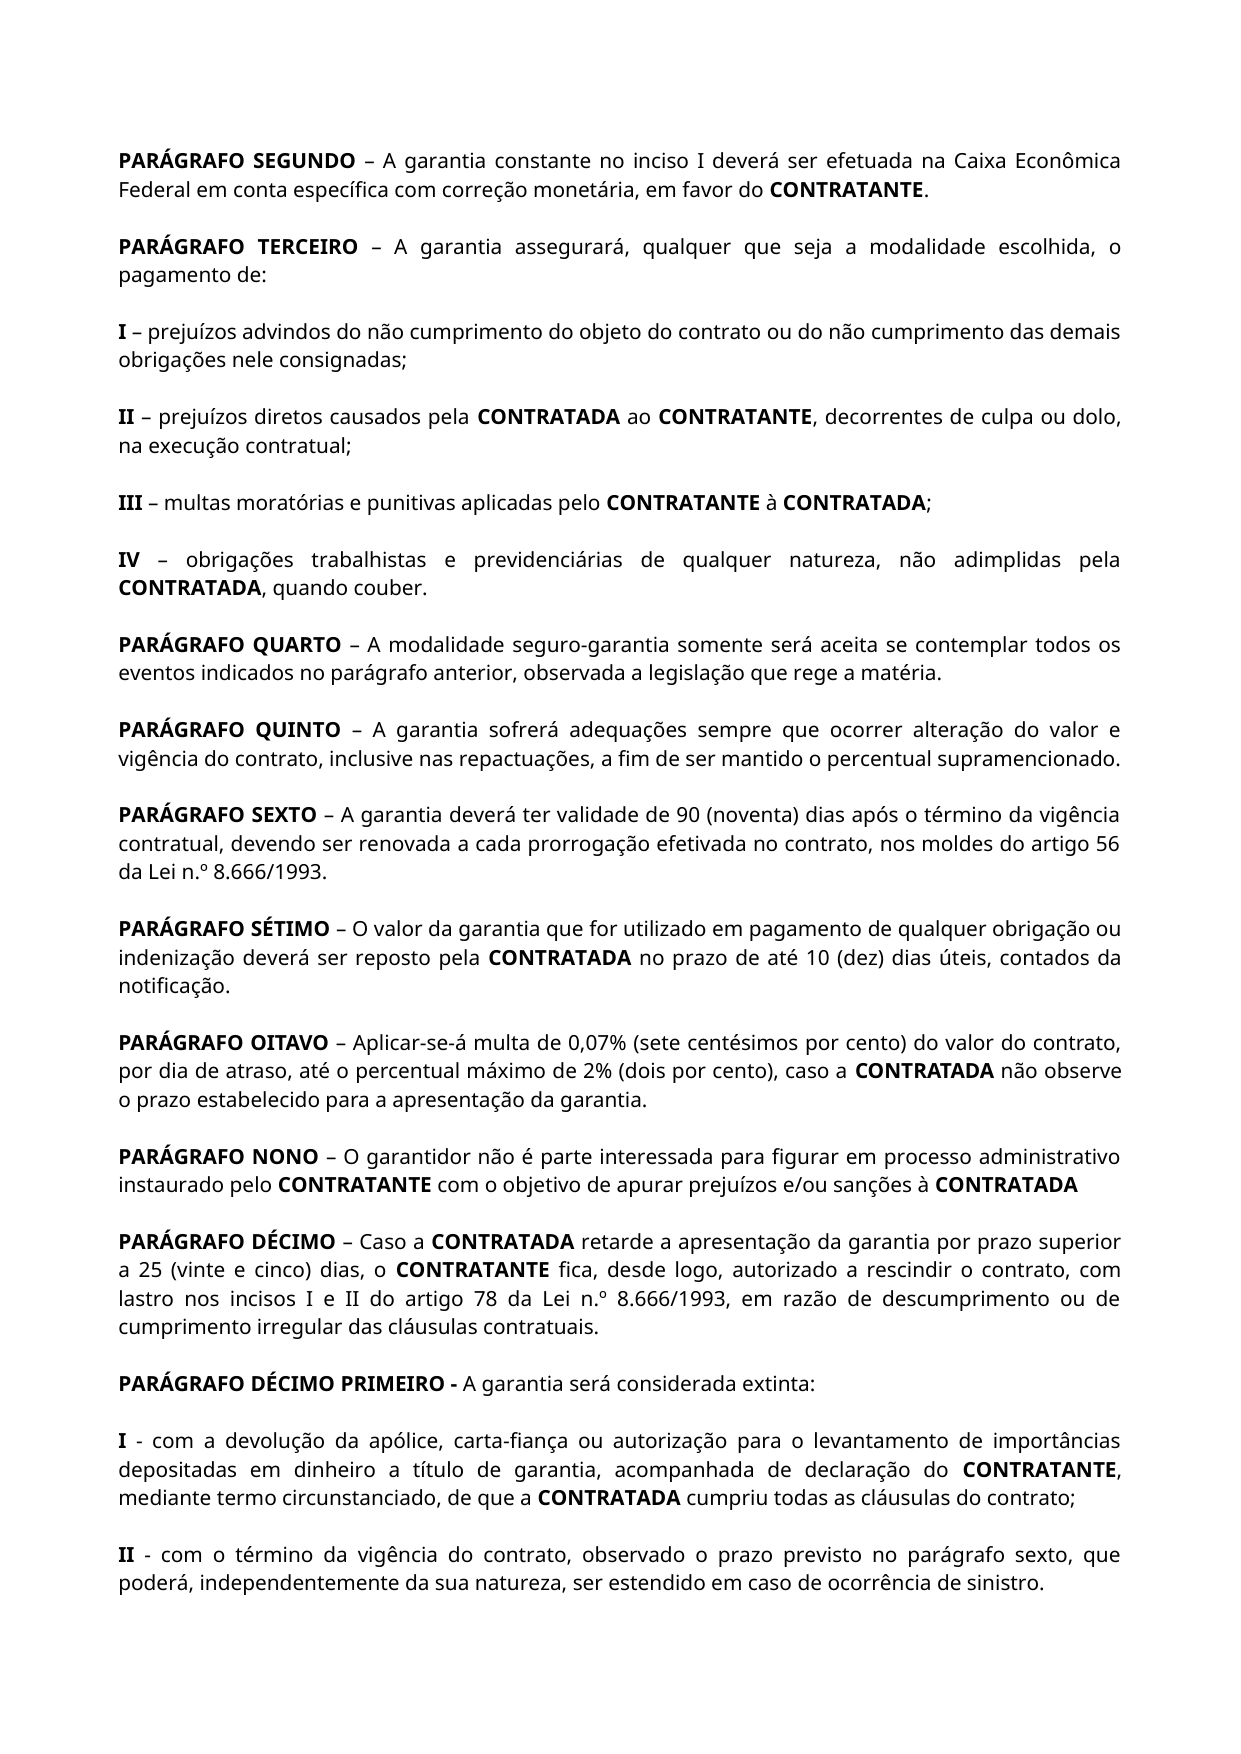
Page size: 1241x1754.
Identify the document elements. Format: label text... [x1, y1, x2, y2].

text PARÁGRAFO SEGUNDO – A garantia constante no inciso I deverá ser efetuada na Caixa Econômica Federal em conta específica com correção monetária, em favor do CONTRATANTE. [118, 147, 1122, 203]
text I – prejuízos advindos do não cumprimento do objeto do contrato ou do não cumprimento das demais obrigações nele consignadas; [118, 317, 1122, 374]
text PARÁGRAFO DÉCIMO PRIMEIRO - A garantia será considerada extinta: [118, 1369, 1122, 1398]
text I - com a devolução da apólice, carta-fiança ou autorização para o levantamento de importâncias depositadas em dinheiro a título de garantia, acompanhada de declaração do CONTRATANTE, mediante termo circunstanciado, de que a CONTRATADA cumpriu todas as cláusulas do contrato; [118, 1426, 1122, 1512]
text PARÁGRAFO SÉTIMO – O valor da garantia que for utilizado em pagamento de qualquer obrigação ou indenização deverá ser reposto pela CONTRATADA no prazo de até 10 (dez) dias úteis, contados da notificação. [118, 914, 1122, 1000]
text PARÁGRAFO OITAVO – Aplicar-se-á multa de 0,07% (sete centésimos por cento) do valor do contrato, por dia de atraso, até o percentual máximo de 2% (dois por cento), caso a CONTRATADA não observe o prazo estabelecido para a apresentação da garantia. [118, 1028, 1122, 1113]
text IV – obrigações trabalhistas e previdenciárias de qualquer natureza, não adimplidas pela CONTRATADA, quando couber. [118, 545, 1122, 602]
text II - com o término da vigência do contrato, observado o prazo previsto no parágrafo sexto, que poderá, independentemente da sua natureza, ser estendido em caso de ocorrência de sinistro. [118, 1540, 1122, 1597]
text II – prejuízos diretos causados pela CONTRATADA ao CONTRATANTE, decorrentes de culpa ou dolo, na execução contratual; [118, 402, 1122, 459]
text PARÁGRAFO SEXTO – A garantia deverá ter validade de 90 (noventa) dias após o término da vigência contratual, devendo ser renovada a cada prorrogação efetivada no contrato, nos moldes do artigo 56 da Lei n.º 8.666/1993. [118, 801, 1122, 886]
text III – multas moratórias e punitivas aplicadas pelo CONTRATANTE à CONTRATADA; [118, 488, 1122, 516]
text PARÁGRAFO DÉCIMO – Caso a CONTRATADA retarde a apresentação da garantia por prazo superior a 25 (vinte e cinco) dias, o CONTRATANTE fica, desde logo, autorizado a rescindir o contrato, com lastro nos incisos I e II do artigo 78 da Lei n.º 8.666/1993, em razão de descumprimento ou de cumprimento irregular das cláusulas contratuais. [118, 1227, 1122, 1341]
text PARÁGRAFO QUARTO – A modalidade seguro-garantia somente será aceita se contemplar todos os eventos indicados no parágrafo anterior, observada a legislação que rege a matéria. [118, 630, 1122, 687]
text PARÁGRAFO TERCEIRO – A garantia assegurará, qualquer que seja a modalidade escolhida, o pagamento de: [118, 232, 1122, 289]
text PARÁGRAFO QUINTO – A garantia sofrerá adequações sempre que ocorrer alteração do valor e vigência do contrato, inclusive nas repactuações, a fim de ser mantido o percentual supramencionado. [118, 715, 1122, 772]
text PARÁGRAFO NONO – O garantidor não é parte interessada para figurar em processo administrativo instaurado pelo CONTRATANTE com o objetivo de apurar prejuízos e/ou sanções à CONTRATADA [118, 1142, 1122, 1199]
